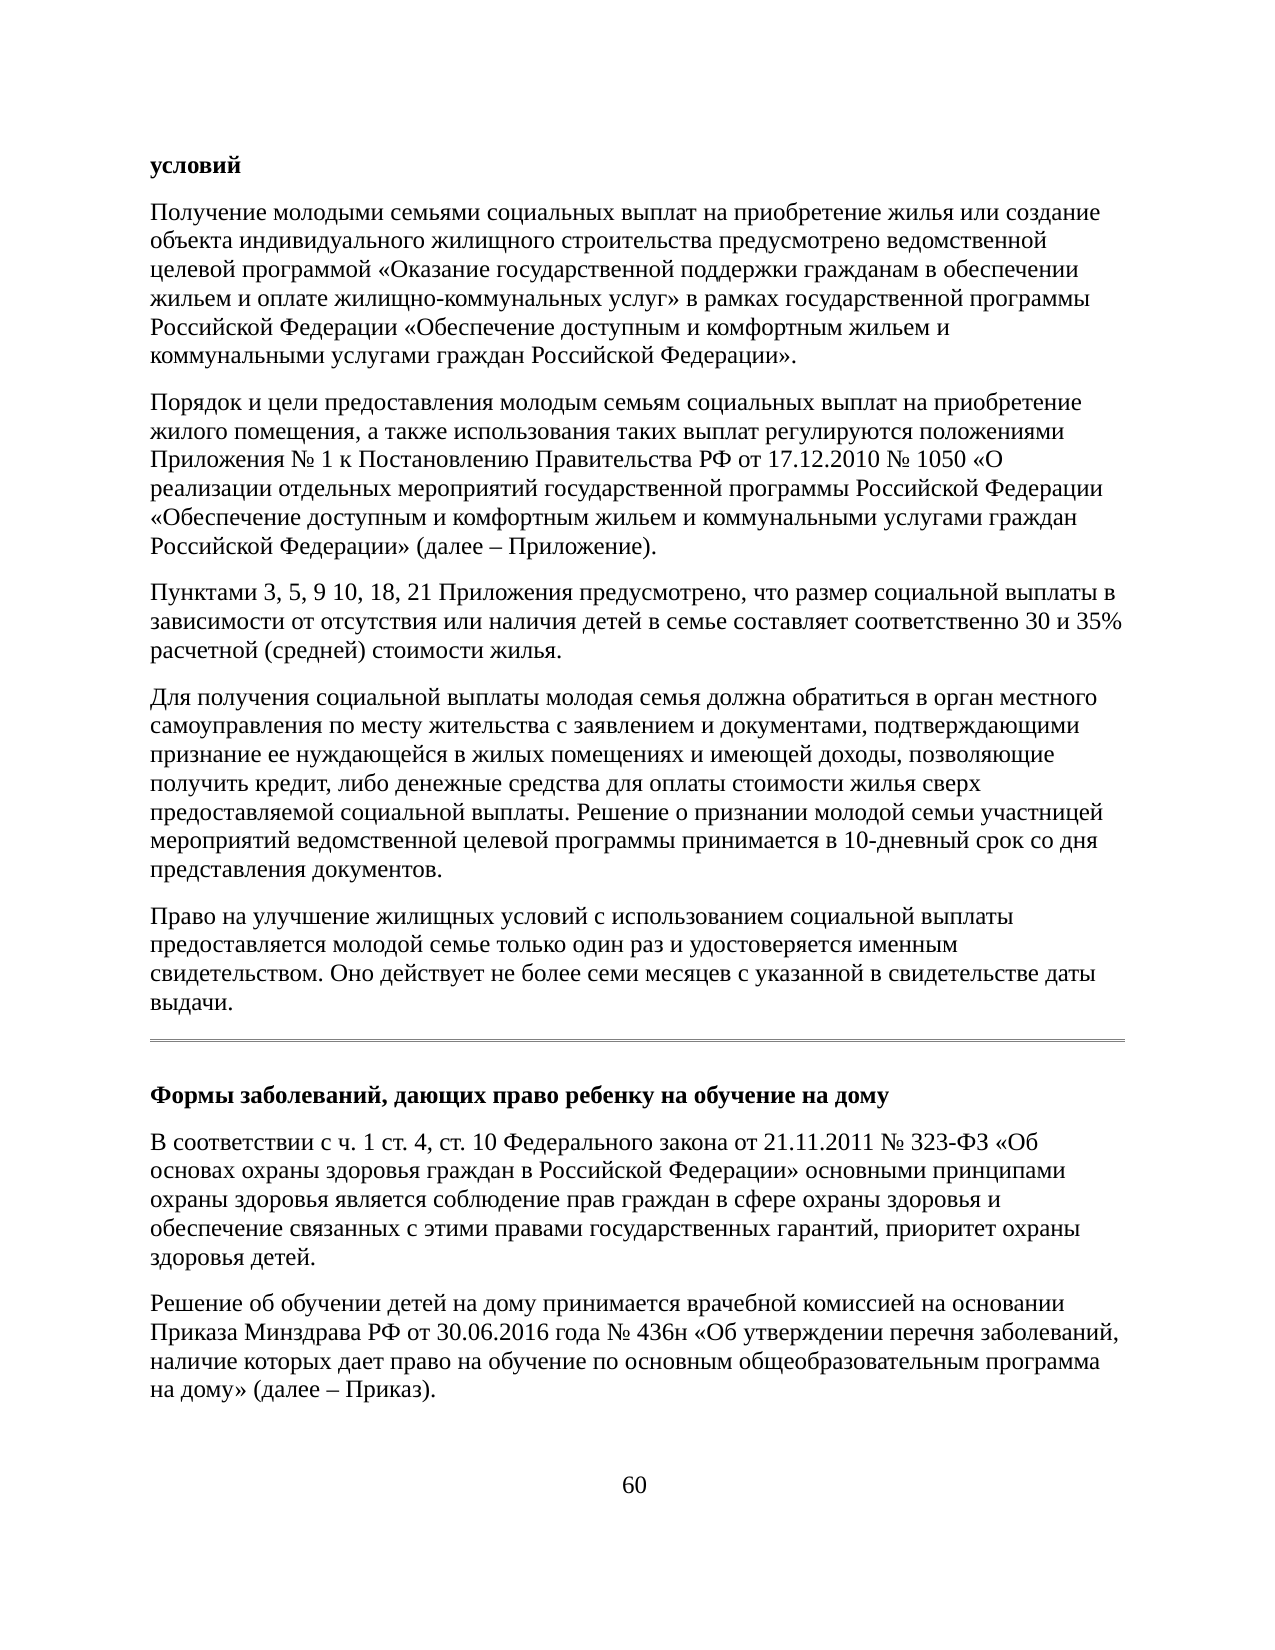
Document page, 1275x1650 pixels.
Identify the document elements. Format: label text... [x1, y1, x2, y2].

text Пунктами 3, 5, 9 10, 18, 21 Приложения предусмотрено, что размер социальной выплаты в зависимости от отсутствия или наличия детей в семье составляет соответственно 30 и 35% расчетной (средней) стоимости жилья. [150, 577, 1125, 664]
text Формы заболеваний, дающих право ребенку на обучение на дому [150, 1080, 1125, 1109]
text Решение об обучении детей на дому принимается врачебной комиссией на основании Приказа Минздрава РФ от 30.06.2016 года № 436н «Об утверждении перечня заболеваний, наличие которых дает право на обучение по основным общеобразовательным программа на дому» (далее – Приказ). [150, 1288, 1125, 1403]
text условий [150, 150, 1125, 179]
text Получение молодыми семьями социальных выплат на приобретение жилья или создание объекта индивидуального жилищного строительства предусмотрено ведомственной целевой программой «Оказание государственной поддержки гражданам в обеспечении жильем и оплате жилищно-коммунальных услуг» в рамках государственной программы Российской Федерации «Обеспечение доступным и комфортным жильем и коммунальными услугами граждан Российской Федерации». [150, 197, 1125, 369]
text Порядок и цели предоставления молодым семьям социальных выплат на приобретение жилого помещения, а также использования таких выплат регулируются положениями Приложения № 1 к Постановлению Правительства РФ от 17.12.2010 № 1050 «О реализации отдельных мероприятий государственной программы Российской Федерации «Обеспечение доступным и комфортным жильем и коммунальными услугами граждан Российской Федерации» (далее – Приложение). [150, 387, 1125, 559]
text Право на улучшение жилищных условий с использованием социальной выплаты предоставляется молодой семье только один раз и удостоверяется именным свидетельством. Оно действует не более семи месяцев с указанной в свидетельстве даты выдачи. [150, 901, 1125, 1016]
text Для получения социальной выплаты молодая семья должна обратиться в орган местного самоуправления по месту жительства с заявлением и документами, подтверждающими признание ее нуждающейся в жилых помещениях и имеющей доходы, позволяющие получить кредит, либо денежные средства для оплаты стоимости жилья сверх предоставляемой социальной выплаты. Решение о признании молодой семьи участницей мероприятий ведомственной целевой программы принимается в 10-дневный срок со дня представления документов. [150, 682, 1125, 883]
text В соответствии с ч. 1 ст. 4, ст. 10 Федерального закона от 21.11.2011 № 323-ФЗ «Об основах охраны здоровья граждан в Российской Федерации» основными принципами охраны здоровья является соблюдение прав граждан в сфере охраны здоровья и обеспечение связанных с этими правами государственных гарантий, приоритет охраны здоровья детей. [150, 1127, 1125, 1270]
